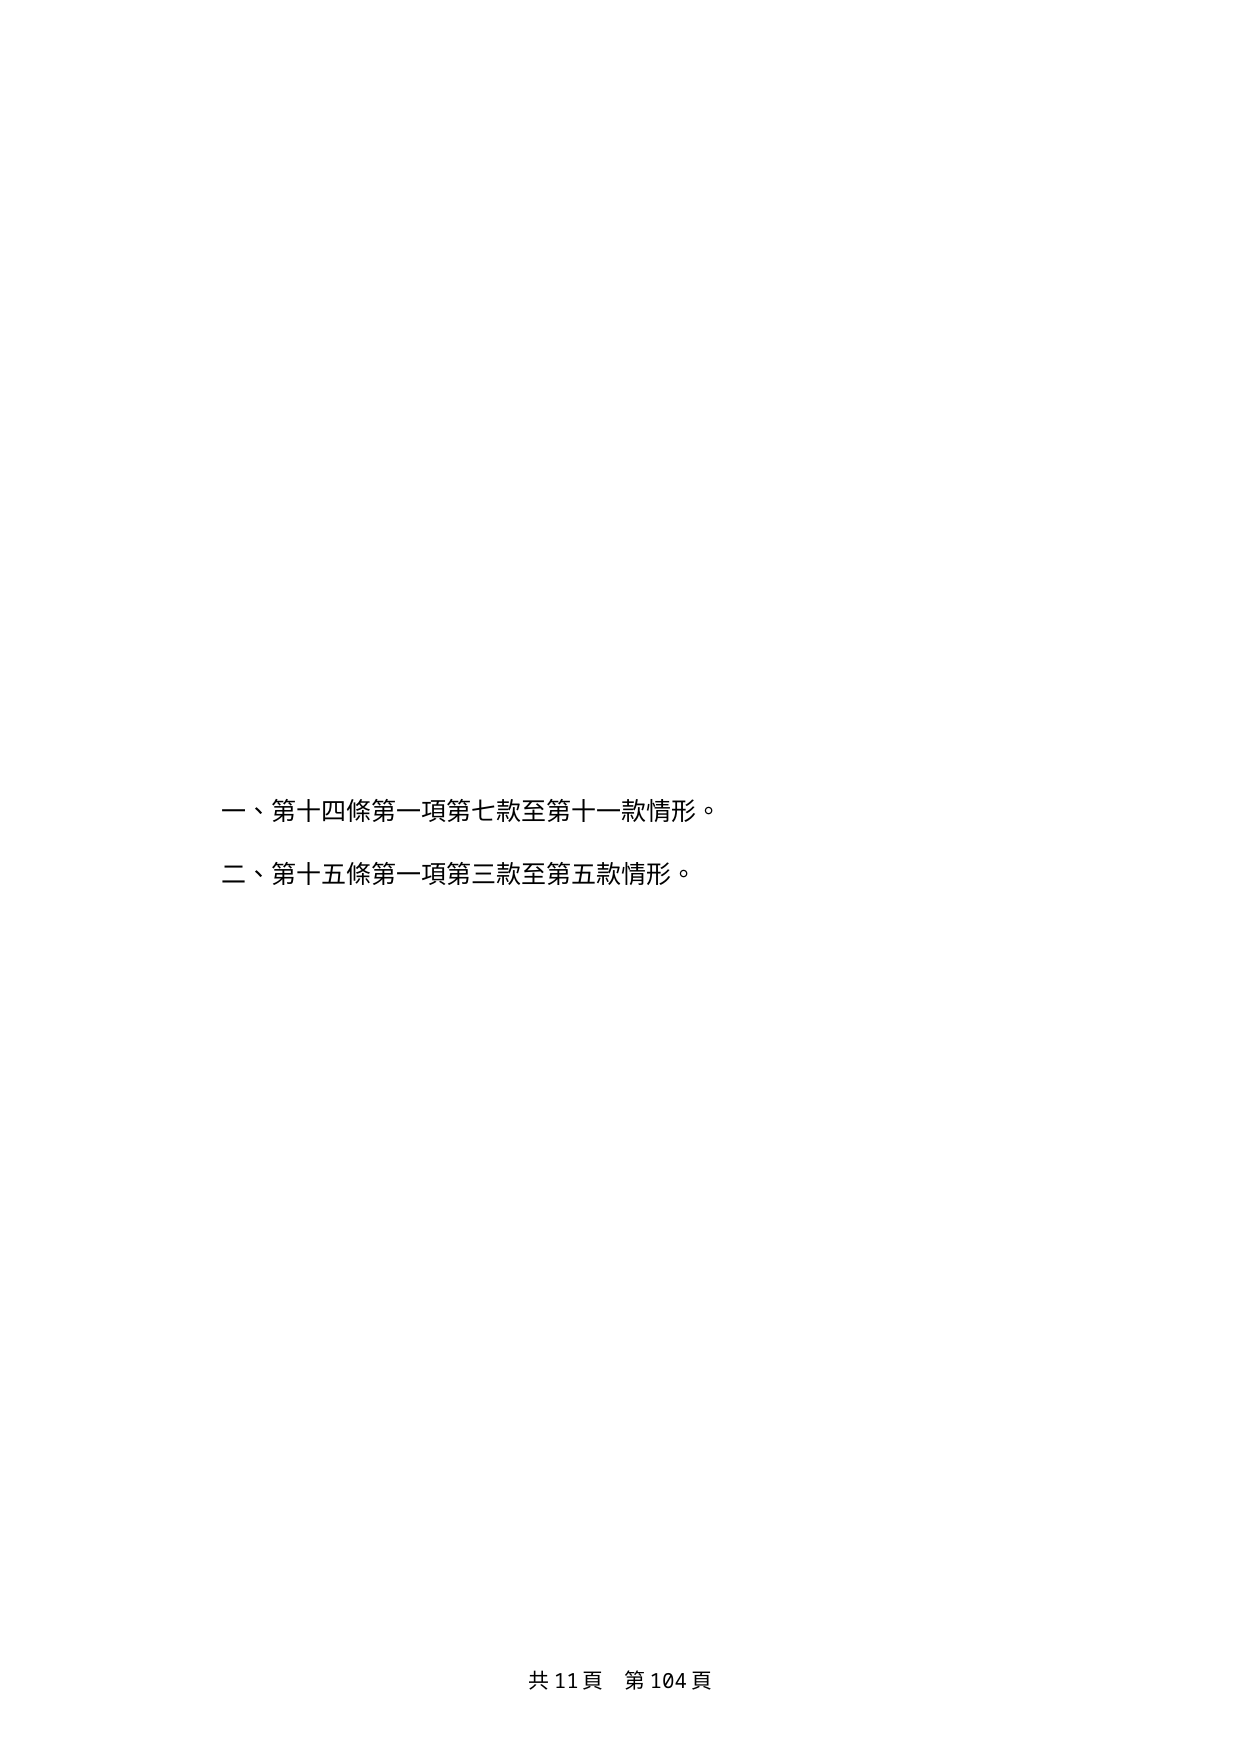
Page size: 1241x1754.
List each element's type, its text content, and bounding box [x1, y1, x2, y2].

text 二、第十五條第一項第三款至第五款情形。 [118, 831, 1122, 893]
text 一、第十四條第一項第七款至第十一款情形。 [118, 768, 1122, 831]
